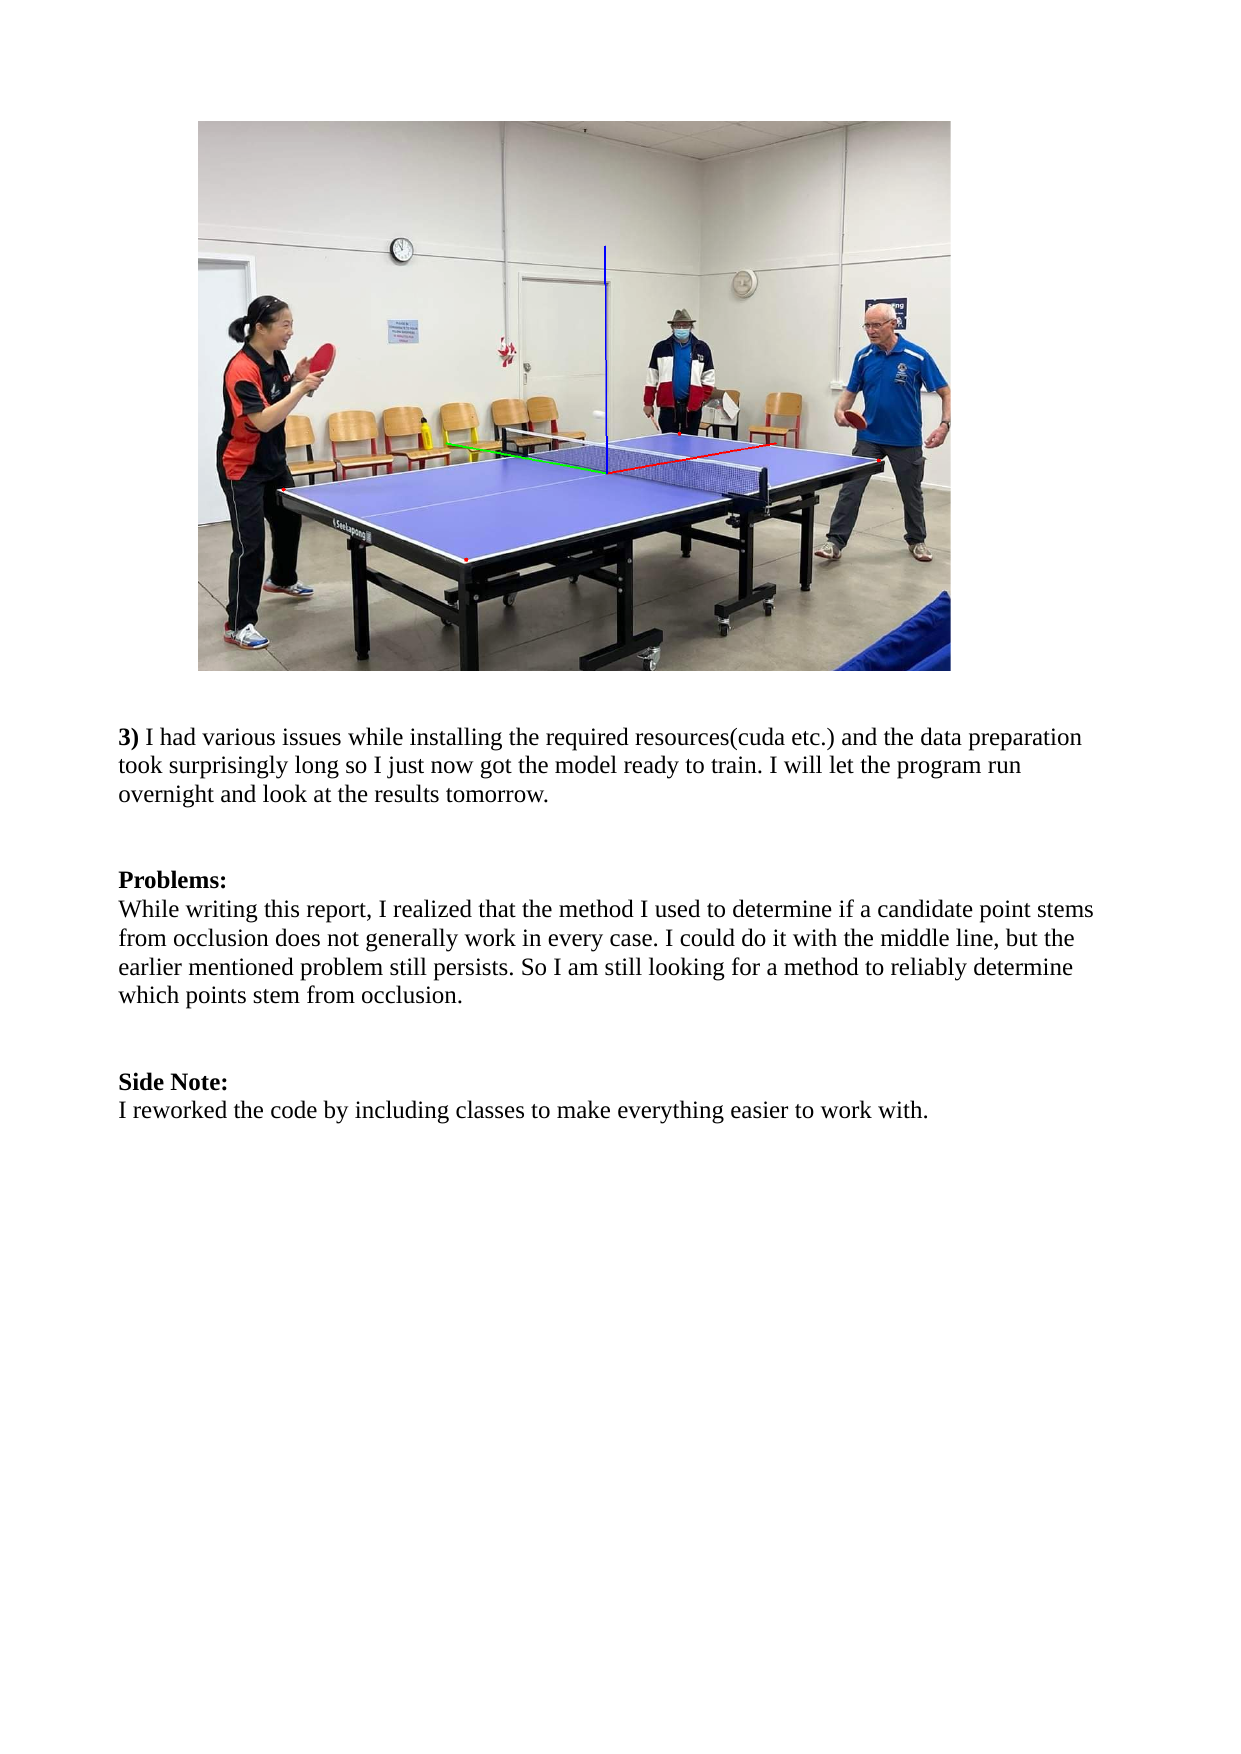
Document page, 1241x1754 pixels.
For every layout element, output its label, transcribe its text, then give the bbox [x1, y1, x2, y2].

picture [198, 121, 951, 671]
text Side Note: [118, 1067, 1122, 1096]
text 3) I had various issues while installing the required resources(cuda etc.) and the data preparation took surprisingly long so I just now got the model ready to train. I will let the program run overnight and look at the results tomorrow. [118, 722, 1122, 808]
text I reworked the code by including classes to make everything easier to work with. [118, 1096, 1122, 1124]
text While writing this report, I realized that the method I used to determine if a candidate point stems from occlusion does not generally work in every case. I could do it with the middle line, but the earlier mentioned problem still persists. So I am still looking for a method to reliably determine which points stem from occlusion. [118, 894, 1122, 1009]
text Problems: [118, 866, 1122, 894]
